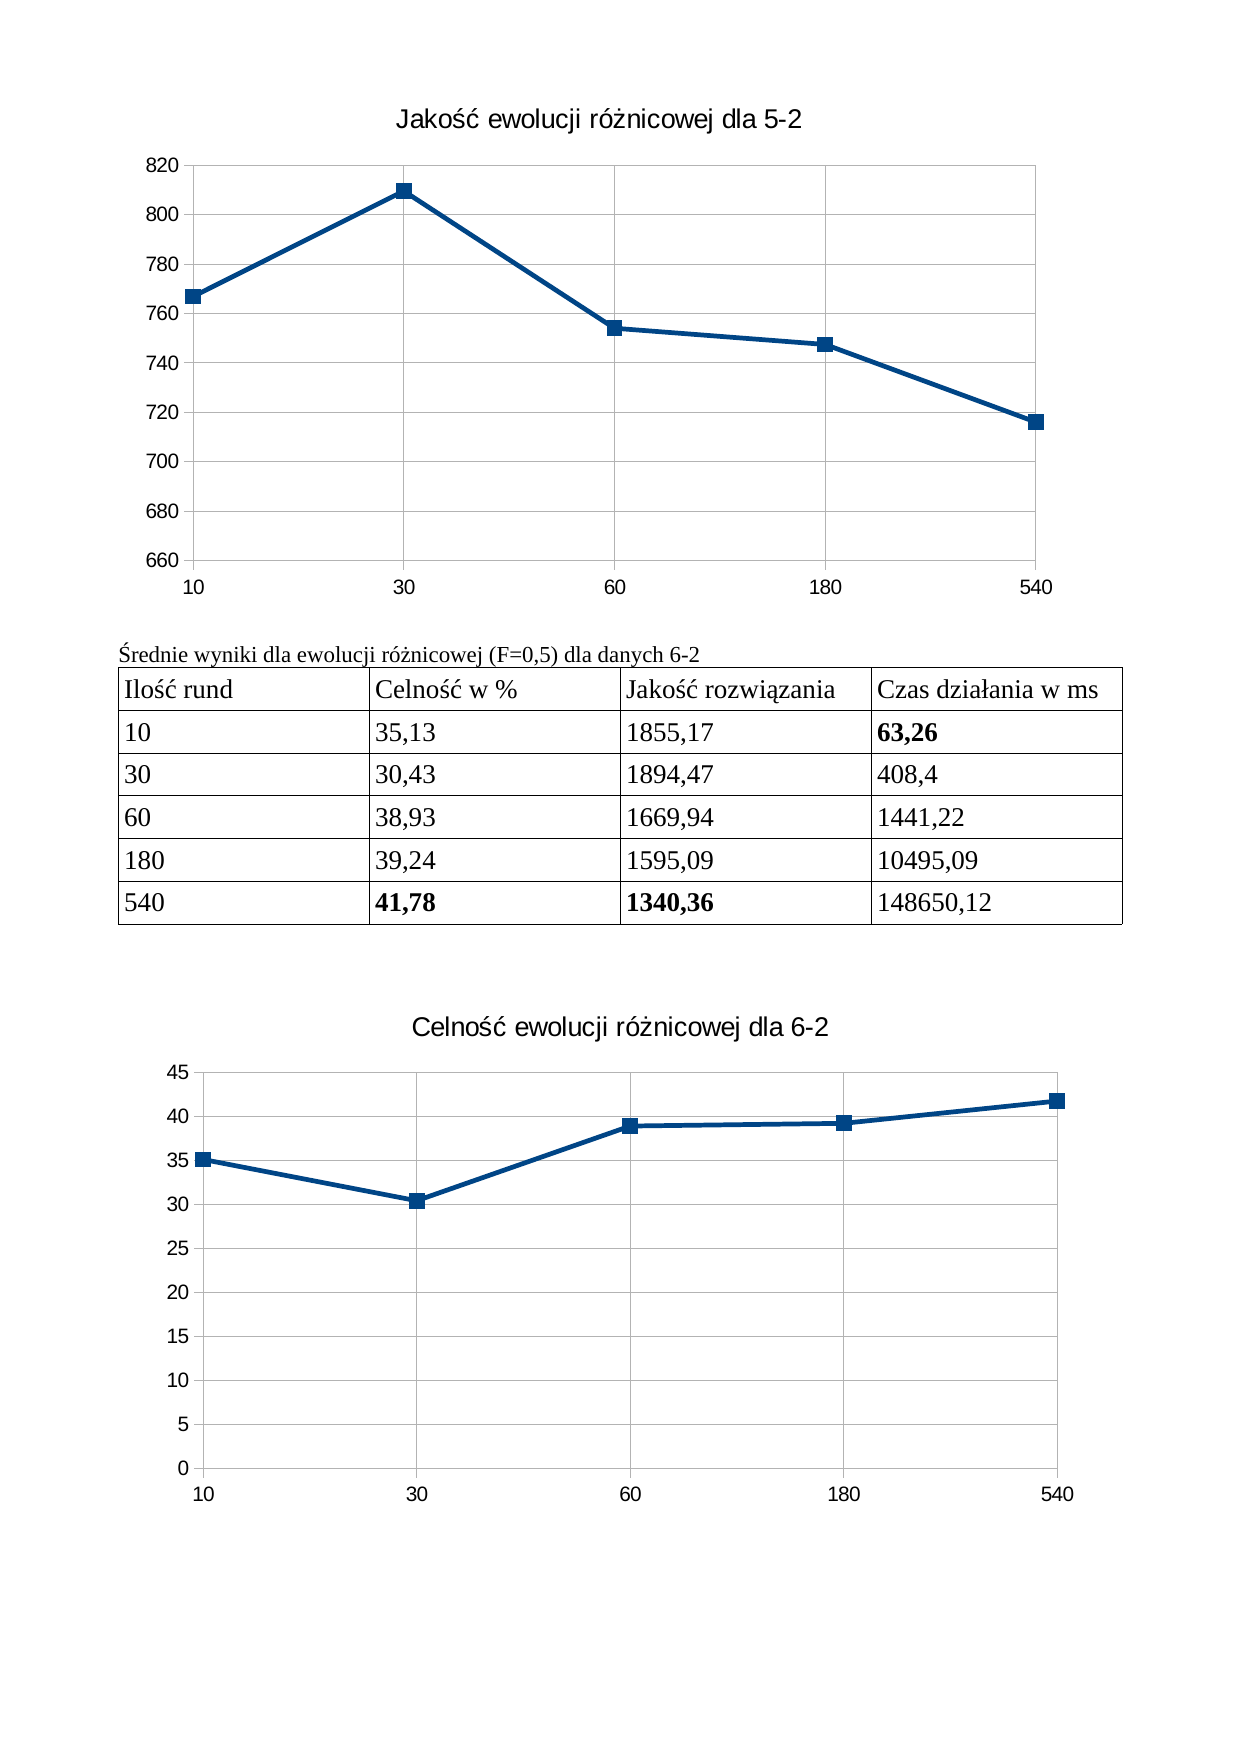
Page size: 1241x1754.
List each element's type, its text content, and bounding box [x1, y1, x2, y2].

table_header Czas działania w ms [872, 668, 1122, 710]
table_cell 10 [119, 711, 369, 753]
table_cell 30,43 [370, 754, 620, 795]
table_cell 35,13 [370, 711, 620, 753]
table_header Celność w % [370, 668, 620, 710]
text Średnie wyniki dla ewolucji różnicowej (F=0,5) dla danych 6-2 [118, 641, 1122, 667]
table_cell 408,4 [872, 754, 1122, 795]
table_cell 1669,94 [621, 796, 871, 838]
table_cell 1894,47 [621, 754, 871, 795]
table_cell 180 [119, 839, 369, 881]
table_cell 38,93 [370, 796, 620, 838]
table_cell 10495,09 [872, 839, 1122, 881]
table_cell 1441,22 [872, 796, 1122, 838]
table_header Ilość rund [119, 668, 369, 710]
table_cell 39,24 [370, 839, 620, 881]
table_cell 41,78 [370, 882, 620, 923]
table_cell 60 [119, 796, 369, 838]
table_header Jakość rozwiązania [621, 668, 871, 710]
table_cell 1595,09 [621, 839, 871, 881]
table_cell 540 [119, 882, 369, 923]
table_cell 148650,12 [872, 882, 1122, 923]
table_cell 1340,36 [621, 882, 871, 923]
table_cell 1855,17 [621, 711, 871, 753]
table_cell 63,26 [872, 711, 1122, 753]
table_cell 30 [119, 754, 369, 795]
